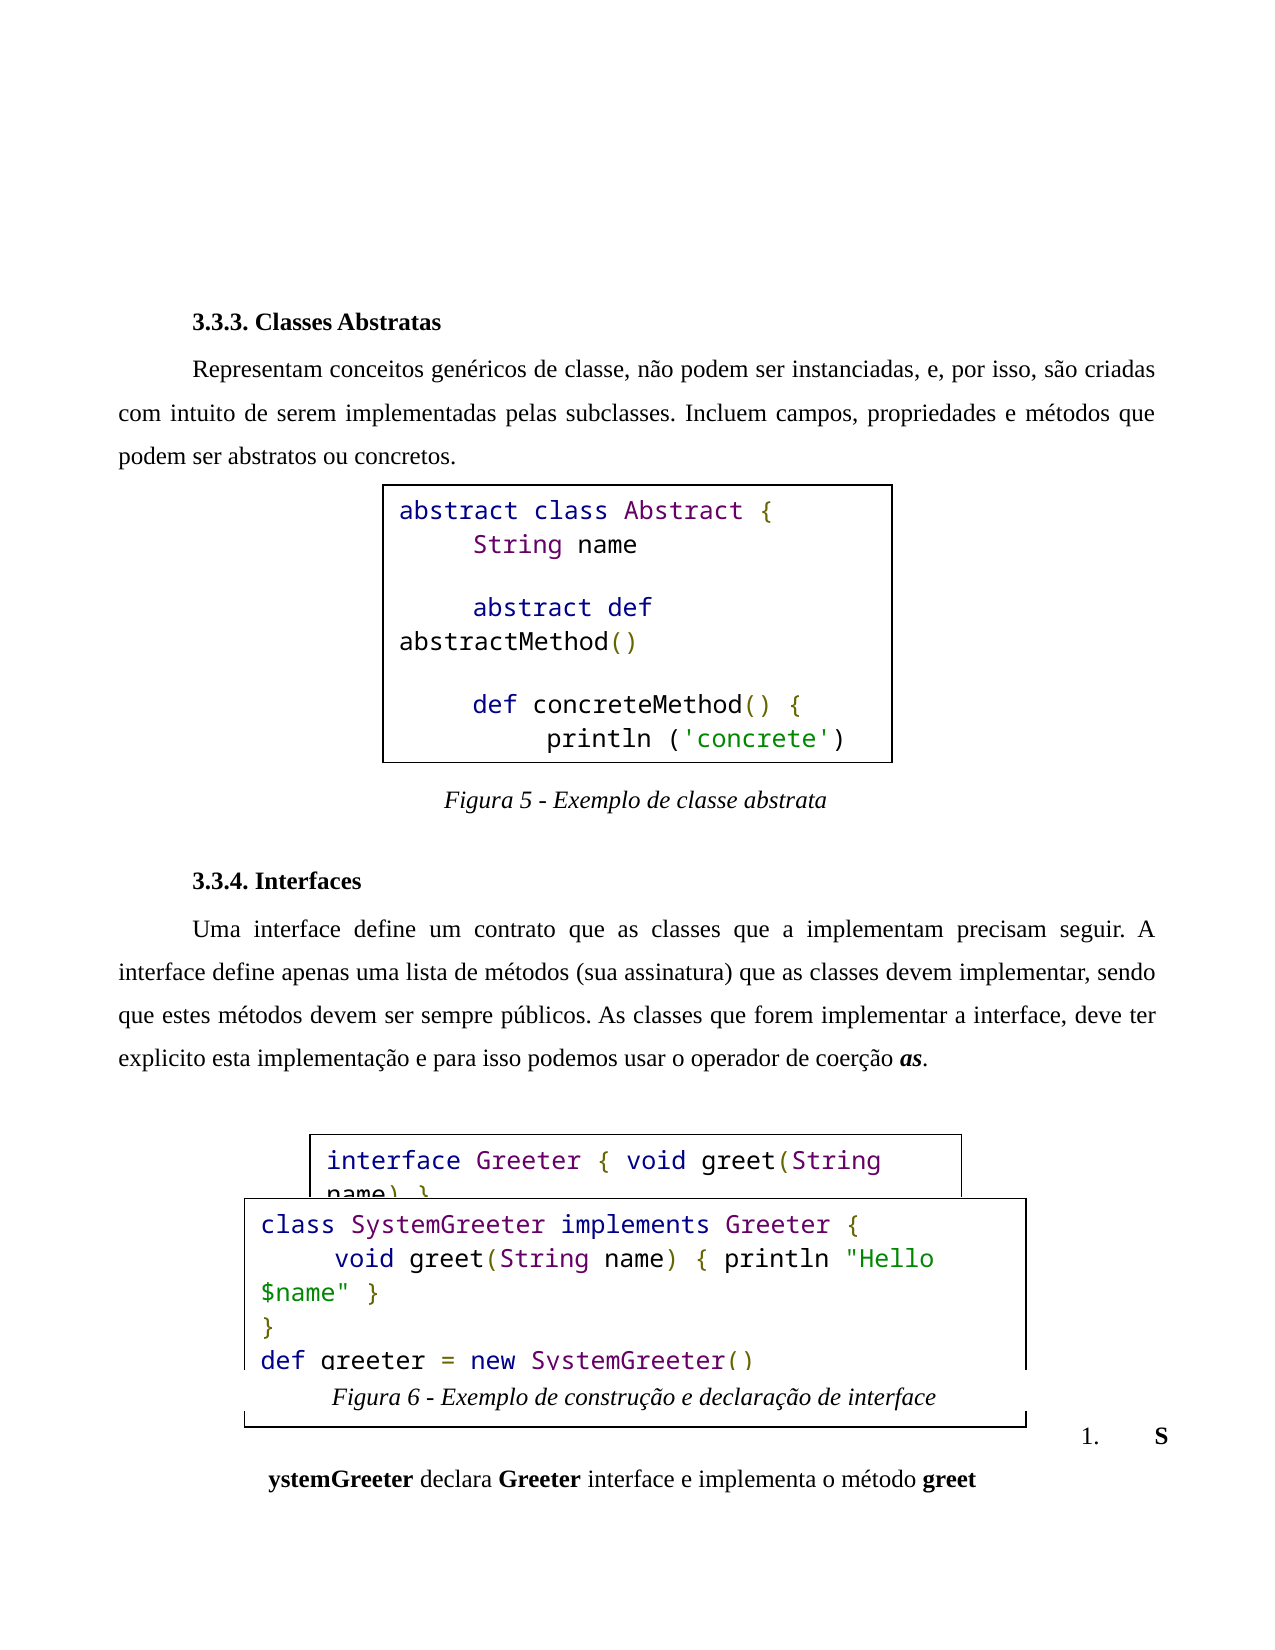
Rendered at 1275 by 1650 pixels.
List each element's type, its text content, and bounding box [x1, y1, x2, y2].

text Figura 6 - Exemplo de construção e declaração de interface [244, 1382, 1027, 1411]
text Representam conceitos genéricos de classe, não podem ser instanciadas, e, por isso, são criadas com intuito de serem implementadas pelas subclasses. Incluem campos, propriedades e métodos que podem ser abstratos ou concretos. [118, 354, 1157, 469]
text String name [399, 527, 876, 561]
text println ('concrete') [472, 721, 876, 754]
text class SystemGreeter implements Greeter { [260, 1206, 1010, 1241]
text Uma interface define um contrato que as classes que a implementam precisam seguir. A interface define apenas uma lista de métodos (sua assinatura) que as classes devem implementar, sendo que estes métodos devem ser sempre públicos. As classes que forem implementar a interface, deve ter explicito esta implementação e para isso podemos usar o operador de coerção as. [118, 914, 1157, 1072]
text void greet(String name) { println "Hello $name" } [260, 1241, 1010, 1309]
text abstract class Abstract { [399, 493, 876, 527]
text } [260, 1309, 1010, 1343]
list SystemGreeter declara Greeter interface e implementa o método greet [231, 1421, 1157, 1493]
text abstract def abstractMethod() [399, 590, 876, 658]
text 3.3.3. Classes Abstratas [118, 307, 1157, 336]
text [384, 486, 891, 762]
text def greeter = new SystemGreeter() [260, 1343, 1010, 1370]
text 3.3.4. Interfaces [118, 866, 1157, 895]
text [381, 773, 892, 785]
text Figura 5 - Exemplo de classe abstrata [381, 785, 892, 814]
text def concreteMethod() { [399, 687, 876, 721]
text interface Greeter { void greet(String name) } [326, 1142, 946, 1197]
